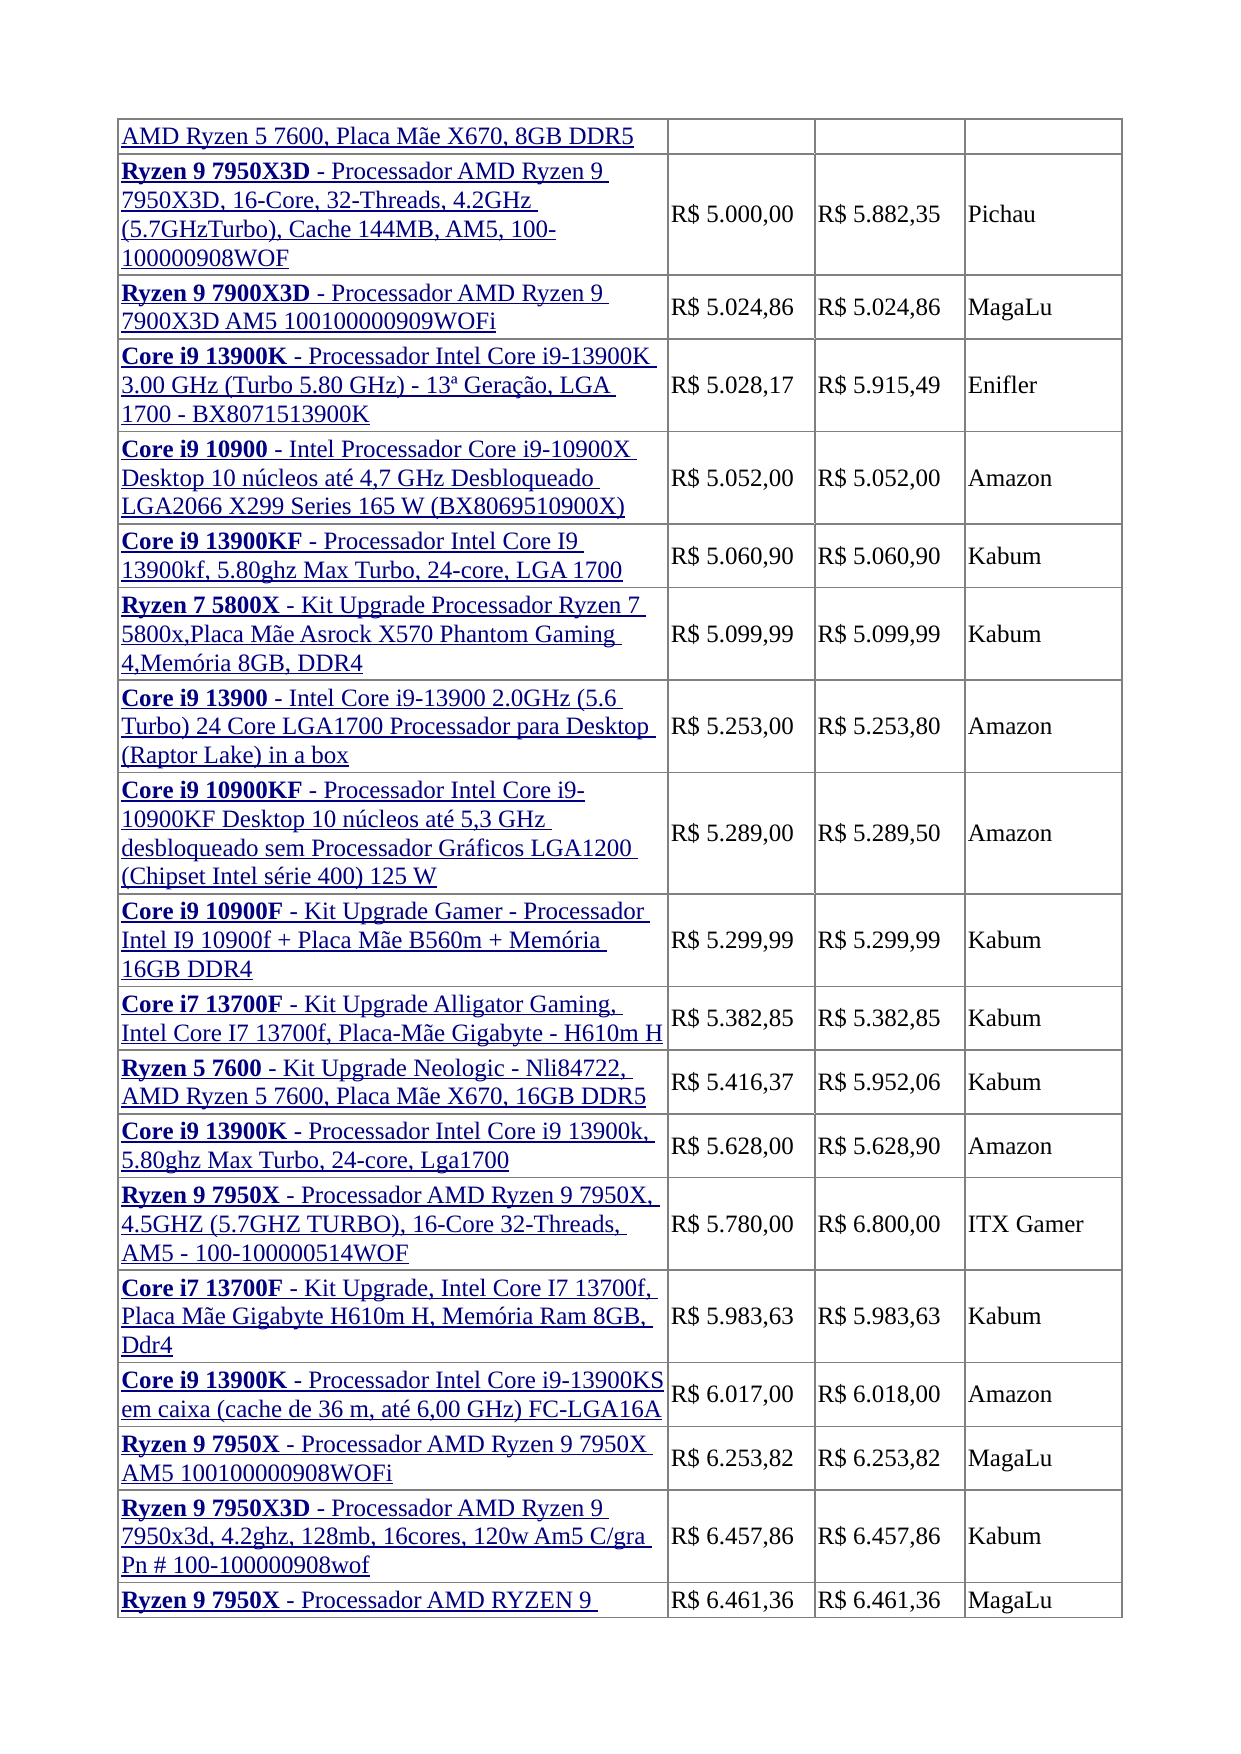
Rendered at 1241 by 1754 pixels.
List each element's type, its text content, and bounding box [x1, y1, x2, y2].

table_cell [816, 120, 964, 153]
table_cell Kabum [966, 588, 1121, 679]
table_cell R$ 6.457,86 [816, 1491, 964, 1582]
table_cell R$ 5.024,86 [669, 276, 814, 338]
table_cell R$ 5.983,63 [669, 1271, 814, 1362]
table_cell R$ 5.299,99 [669, 895, 814, 986]
table_cell Ryzen 9 7950X - Processador AMD Ryzen 9 7950X AM5 100100000908WOFi [119, 1427, 667, 1489]
table_cell R$ 5.915,49 [816, 340, 964, 431]
table_cell R$ 5.882,35 [816, 155, 964, 274]
table_cell Core i9 13900KF - Processador Intel Core I9 13900kf, 5.80ghz Max Turbo, 24-core, LGA 1700 [119, 525, 667, 587]
table_cell R$ 6.018,00 [816, 1363, 964, 1426]
table_cell Kabum [966, 895, 1121, 986]
table_cell ITX Gamer [966, 1178, 1121, 1269]
table_cell Core i9 13900K - Processador Intel Core i9-13900KS em caixa (cache de 36 m, até 6,00 GHz) FC-LGA16A [119, 1363, 667, 1426]
table_cell Kabum [966, 1051, 1121, 1113]
table_cell R$ 5.024,86 [816, 276, 964, 338]
table_cell R$ 6.461,36 [816, 1583, 964, 1617]
table_cell Amazon [966, 1115, 1121, 1177]
table_cell Enifler [966, 340, 1121, 431]
table_cell Ryzen 9 7950X3D - Processador AMD Ryzen 9 7950x3d, 4.2ghz, 128mb, 16cores, 120w Am5 C/gra Pn # 100-100000908wof [119, 1491, 667, 1582]
table_cell Pichau [966, 155, 1121, 274]
table_cell R$ 6.800,00 [816, 1178, 964, 1269]
table_cell Ryzen 9 7950X3D - Processador AMD Ryzen 9 7950X3D, 16-Core, 32-Threads, 4.2GHz (5.7GHzTurbo), Cache 144MB, AM5, 100-100000908WOF [119, 155, 667, 274]
table_cell [966, 120, 1121, 153]
table_cell R$ 5.060,90 [816, 525, 964, 587]
table_cell Core i9 13900K - Processador Intel Core i9-13900K 3.00 GHz (Turbo 5.80 GHz) - 13ª Geração, LGA 1700 - BX8071513900K [119, 340, 667, 431]
table_cell Kabum [966, 525, 1121, 587]
table_cell R$ 6.457,86 [669, 1491, 814, 1582]
table_cell Ryzen 9 7950X - Processador AMD RYZEN 9 [119, 1583, 667, 1617]
table_cell R$ 5.983,63 [816, 1271, 964, 1362]
table_cell R$ 5.060,90 [669, 525, 814, 587]
table_cell Core i9 10900F - Kit Upgrade Gamer - Processador Intel I9 10900f + Placa Mãe B560m + Memória 16GB DDR4 [119, 895, 667, 986]
table_cell Amazon [966, 432, 1121, 523]
table_cell R$ 5.416,37 [669, 1051, 814, 1113]
table_cell [669, 120, 814, 153]
table_cell Kabum [966, 1491, 1121, 1582]
table_cell R$ 5.253,00 [669, 681, 814, 772]
table_cell MagaLu [966, 1583, 1121, 1617]
table_cell Amazon [966, 773, 1121, 893]
table_cell R$ 5.952,06 [816, 1051, 964, 1113]
table_cell R$ 6.253,82 [816, 1427, 964, 1489]
table_cell Core i7 13700F - Kit Upgrade Alligator Gaming, Intel Core I7 13700f, Placa-Mãe Gigabyte - H610m H [119, 987, 667, 1049]
table_cell R$ 5.289,50 [816, 773, 964, 893]
table_cell R$ 5.099,99 [816, 588, 964, 679]
table_cell R$ 5.052,00 [669, 432, 814, 523]
table_cell Amazon [966, 1363, 1121, 1426]
table_cell R$ 5.253,80 [816, 681, 964, 772]
table_cell Ryzen 9 7950X - Processador AMD Ryzen 9 7950X, 4.5GHZ (5.7GHZ TURBO), 16-Core 32-Threads, AM5 - 100-100000514WOF [119, 1178, 667, 1269]
table_cell Ryzen 9 7900X3D - Processador AMD Ryzen 9 7900X3D AM5 100100000909WOFi [119, 276, 667, 338]
table_cell R$ 5.299,99 [816, 895, 964, 986]
table_cell R$ 5.028,17 [669, 340, 814, 431]
table_cell AMD Ryzen 5 7600, Placa Mãe X670, 8GB DDR5 [119, 120, 667, 153]
table_cell Ryzen 5 7600 - Kit Upgrade Neologic - Nli84722, AMD Ryzen 5 7600, Placa Mãe X670, 16GB DDR5 [119, 1051, 667, 1113]
table_cell Amazon [966, 681, 1121, 772]
table_cell R$ 5.000,00 [669, 155, 814, 274]
table_cell R$ 5.289,00 [669, 773, 814, 893]
table_cell Core i7 13700F - Kit Upgrade, Intel Core I7 13700f, Placa Mãe Gigabyte H610m H, Memória Ram 8GB, Ddr4 [119, 1271, 667, 1362]
table_cell R$ 5.628,90 [816, 1115, 964, 1177]
table_cell Kabum [966, 1271, 1121, 1362]
table_cell R$ 6.253,82 [669, 1427, 814, 1489]
table_cell Core i9 10900KF - Processador Intel Core i9-10900KF Desktop 10 núcleos até 5,3 GHz desbloqueado sem Processador Gráficos LGA1200 (Chipset Intel série 400) 125 W [119, 773, 667, 893]
table_cell Core i9 13900 - Intel Core i9-13900 2.0GHz (5.6 Turbo) 24 Core LGA1700 Processador para Desktop (Raptor Lake) in a box [119, 681, 667, 772]
table_cell R$ 5.382,85 [816, 987, 964, 1049]
table_cell MagaLu [966, 276, 1121, 338]
table_cell Core i9 10900 - Intel Processador Core i9-10900X Desktop 10 núcleos até 4,7 GHz Desbloqueado LGA2066 X299 Series 165 W (BX8069510900X) [119, 432, 667, 523]
table_cell Core i9 13900K - Processador Intel Core i9 13900k, 5.80ghz Max Turbo, 24-core, Lga1700 [119, 1115, 667, 1177]
table_cell R$ 5.382,85 [669, 987, 814, 1049]
table_cell MagaLu [966, 1427, 1121, 1489]
table_cell R$ 5.780,00 [669, 1178, 814, 1269]
table_cell Ryzen 7 5800X - Kit Upgrade Processador Ryzen 7 5800x,Placa Mãe Asrock X570 Phantom Gaming 4,Memória 8GB, DDR4 [119, 588, 667, 679]
table_cell R$ 6.017,00 [669, 1363, 814, 1426]
table_cell R$ 5.628,00 [669, 1115, 814, 1177]
table_cell R$ 5.099,99 [669, 588, 814, 679]
table_cell R$ 6.461,36 [669, 1583, 814, 1617]
table_cell R$ 5.052,00 [816, 432, 964, 523]
table_cell Kabum [966, 987, 1121, 1049]
